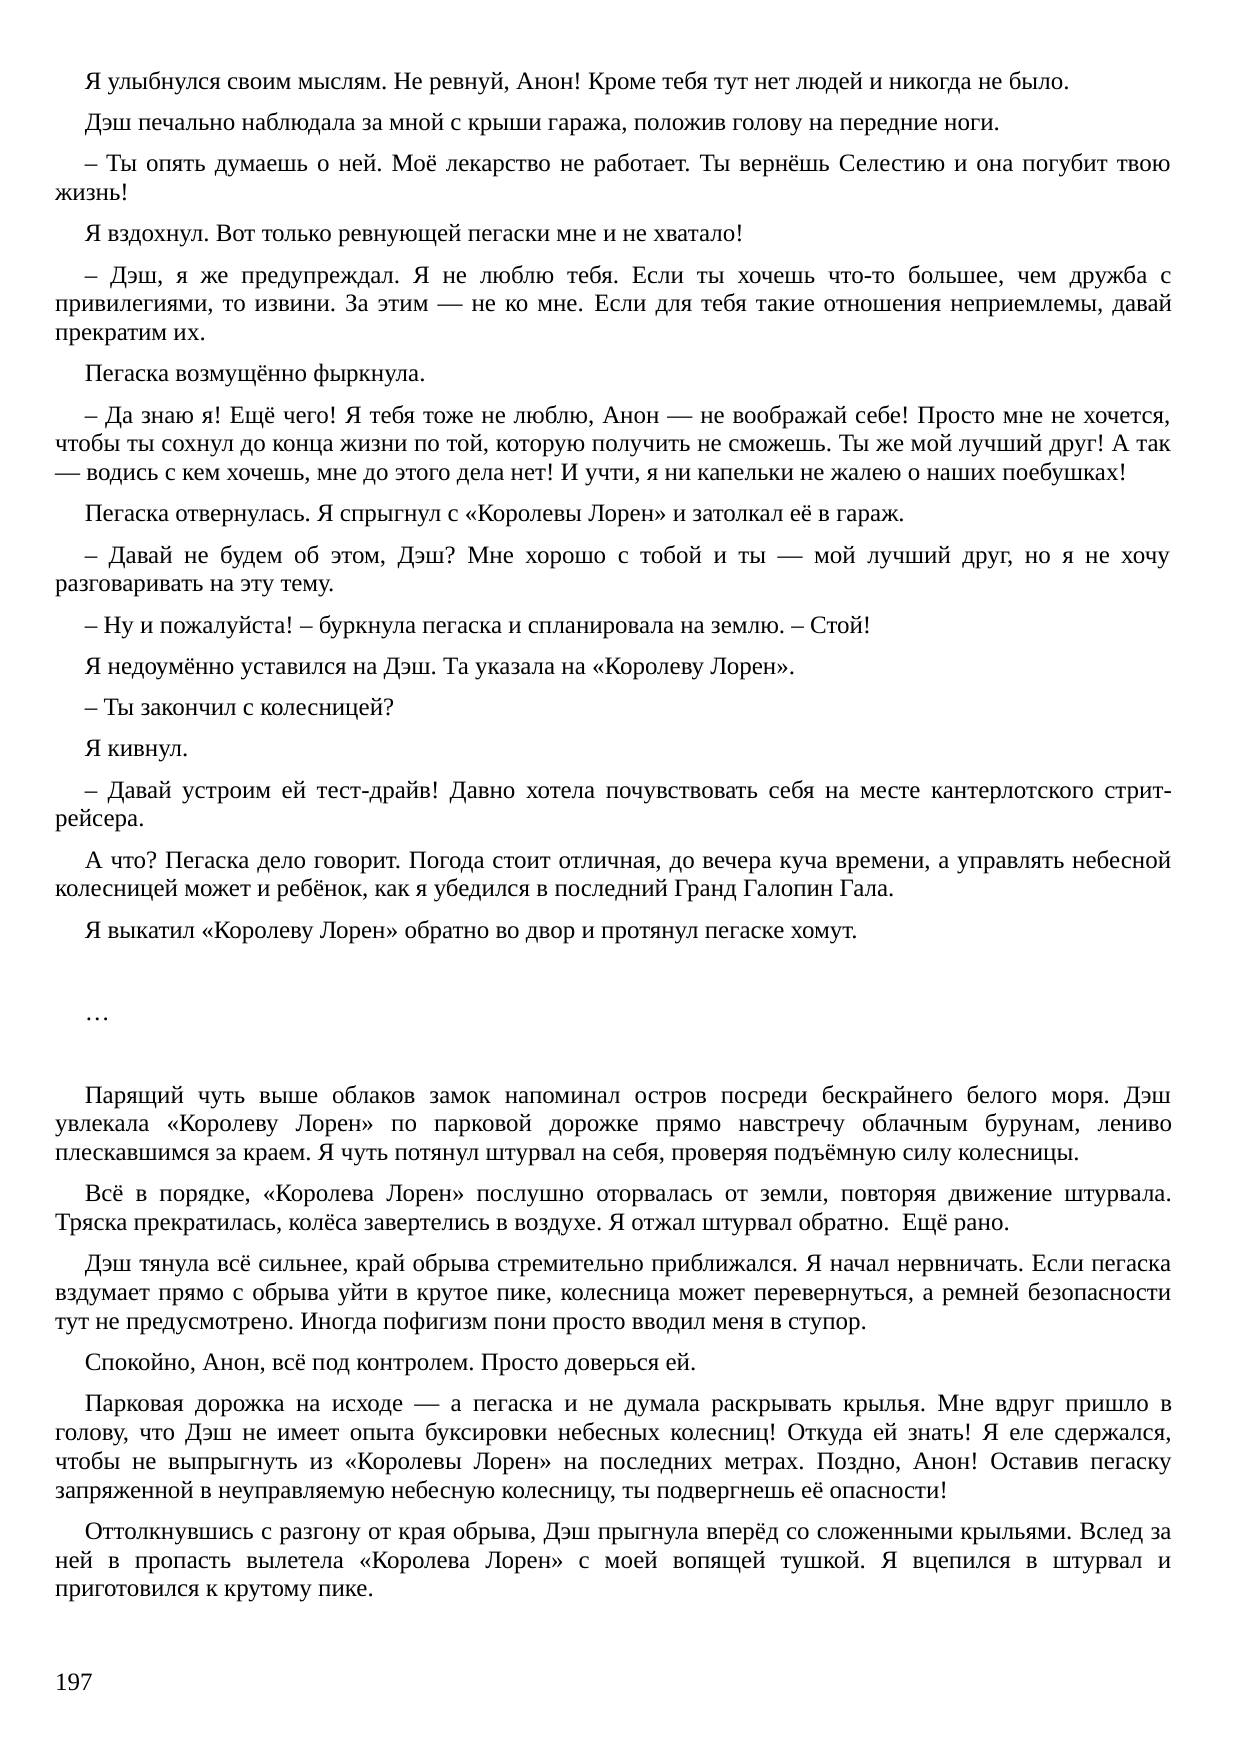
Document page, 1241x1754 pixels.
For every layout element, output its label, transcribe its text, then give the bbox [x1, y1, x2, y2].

text – Да знаю я! Ещё чего! Я тебя тоже не люблю, Анон — не воображай себе! Просто мне не хочется, чтобы ты сохнул до конца жизни по той, которую получить не сможешь. Ты же мой лучший друг! А так — водись с кем хочешь, мне до этого дела нет! И учти, я ни капельки не жалею о наших поебушках! [55, 400, 1173, 486]
text Я кивнул. [55, 733, 1173, 762]
text – Ты закончил с колесницей? [55, 692, 1173, 721]
text Всё в порядке, «Королева Лорен» послушно оторвалась от земли, повторяя движение штурвала. Тряска прекратилась, колёса завертелись в воздухе. Я отжал штурвал обратно. Ещё рано. [55, 1178, 1173, 1236]
text Дэш тянула всё сильнее, край обрыва стремительно приближался. Я начал нервничать. Если пегаска вздумает прямо с обрыва уйти в крутое пике, колесница может перевернуться, а ремней безопасности тут не предусмотрено. Иногда пофигизм пони просто вводил меня в ступор. [55, 1248, 1173, 1335]
text Пегаска отвернулась. Я спрыгнул с «Королевы Лорен» и затолкал её в гараж. [55, 498, 1173, 527]
text – Ну и пожалуйста! – буркнула пегаска и спланировала на землю. – Стой! [55, 610, 1173, 638]
text – Дэш, я же предупреждал. Я не люблю тебя. Если ты хочешь что-то большее, чем дружба с привилегиями, то извини. За этим — не ко мне. Если для тебя такие отношения неприемлемы, давай прекратим их. [55, 260, 1173, 346]
text Парящий чуть выше облаков замок напоминал остров посреди бескрайнего белого моря. Дэш увлекала «Королеву Лорен» по парковой дорожке прямо навстречу облачным бурунам, лениво плескавшимся за краем. Я чуть потянул штурвал на себя, проверяя подъёмную силу колесницы. [55, 1080, 1173, 1166]
text – Давай не будем об этом, Дэш? Мне хорошо с тобой и ты — мой лучший друг, но я не хочу разговаривать на эту тему. [55, 540, 1173, 597]
text А что? Пегаска дело говорит. Погода стоит отличная, до вечера куча времени, а управлять небесной колесницей может и ребёнок, как я убедился в последний Гранд Галопин Гала. [55, 845, 1173, 902]
text Я вздохнул. Вот только ревнующей пегаски мне и не хватало! [55, 218, 1173, 247]
text … [55, 997, 1173, 1026]
text Спокойно, Анон, всё под контролем. Просто доверься ей. [55, 1347, 1173, 1376]
text Я выкатил «Королеву Лорен» обратно во двор и протянул пегаске хомут. [55, 915, 1173, 943]
text – Давай устроим ей тест-драйв! Давно хотела почувствовать себя на месте кантерлотского стрит-рейсера. [55, 775, 1173, 832]
text Оттолкнувшись с разгону от края обрыва, Дэш прыгнула вперёд со сложенными крыльями. Вслед за ней в пропасть вылетела «Королева Лорен» с моей вопящей тушкой. Я вцепился в штурвал и приготовился к крутому пике. [55, 1516, 1173, 1602]
text – Ты опять думаешь о ней. Моё лекарство не работает. Ты вернёшь Селестию и она погубит твою жизнь! [55, 148, 1173, 206]
text Дэш печально наблюдала за мной с крыши гаража, положив голову на передние ноги. [55, 107, 1173, 136]
text Пегаска возмущённо фыркнула. [55, 358, 1173, 387]
text Я улыбнулся своим мыслям. Не ревнуй, Анон! Кроме тебя тут нет людей и никогда не было. [55, 66, 1173, 95]
text Я недоумённо уставился на Дэш. Та указала на «Королеву Лорен». [55, 651, 1173, 680]
text Парковая дорожка на исходе — а пегаска и не думала раскрывать крылья. Мне вдруг пришло в голову, что Дэш не имеет опыта буксировки небесных колесниц! Откуда ей знать! Я еле сдержался, чтобы не выпрыгнуть из «Королевы Лорен» на последних метрах. Поздно, Анон! Оставив пегаску запряженной в неуправляемую небесную колесницу, ты подвергнешь её опасности! [55, 1388, 1173, 1503]
